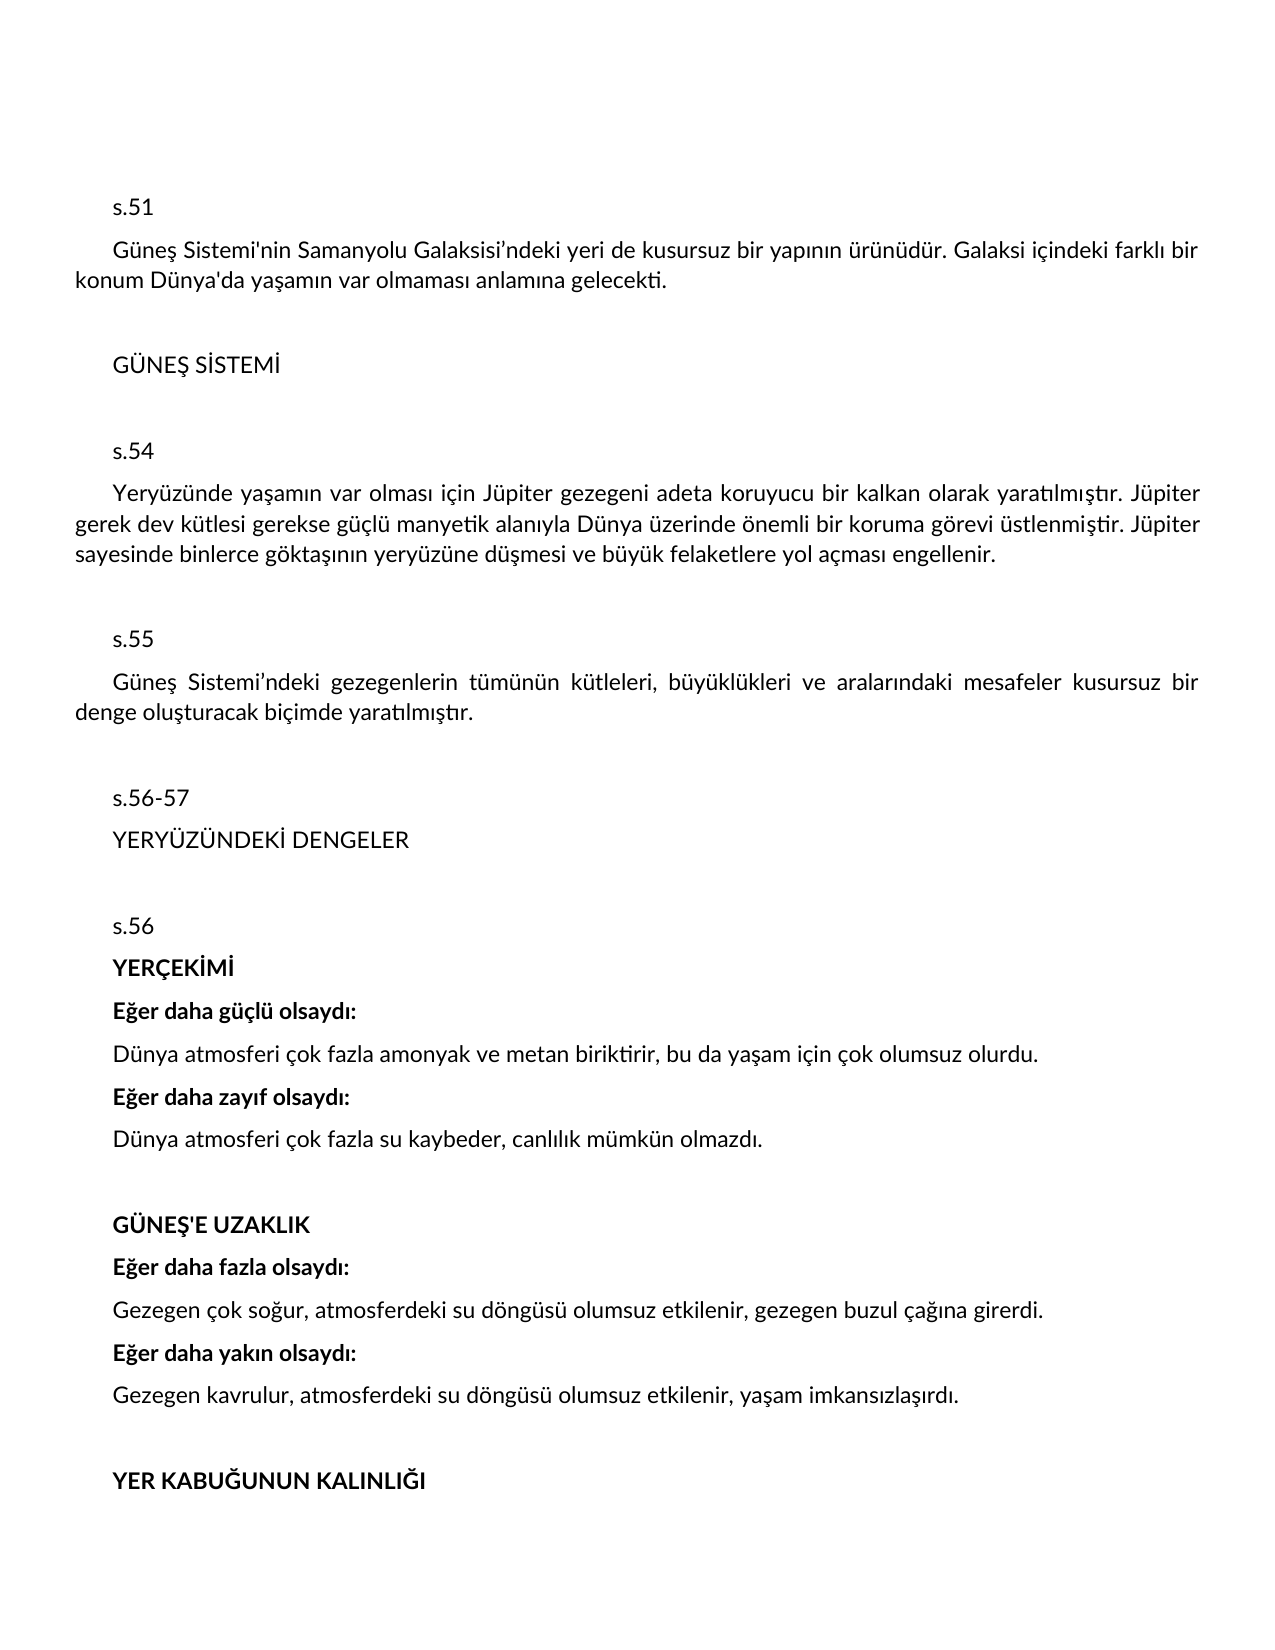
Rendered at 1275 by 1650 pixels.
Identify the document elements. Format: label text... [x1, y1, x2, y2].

text s.51 [75, 193, 1200, 220]
text Eğer daha zayıf olsaydı: [75, 1082, 1200, 1110]
text s.54 [75, 436, 1200, 464]
text Eğer daha güçlü olsaydı: [75, 997, 1200, 1024]
text Eğer daha fazla olsaydı: [75, 1253, 1200, 1281]
text Gezegen çok soğur, atmosferdeki su döngüsü olumsuz etkilenir, gezegen buzul çağına girerdi. [75, 1296, 1200, 1323]
text s.56 [75, 911, 1200, 939]
text Yeryüzünde yaşamın var olması için Jüpiter gezegeni adeta koruyucu bir kalkan olarak yaratılmıştır. Jüpiter gerek dev kütlesi gerekse güçlü manyetik alanıyla Dünya üzerinde önemli bir koruma görevi üstlenmiştir. Jüpiter sayesinde binlerce göktaşının yeryüzüne düşmesi ve büyük felaketlere yol açması engellenir. [75, 479, 1200, 567]
text GÜNEŞ SİSTEMİ [75, 351, 1200, 378]
text Eğer daha yakın olsaydı: [75, 1338, 1200, 1366]
text Gezegen kavrulur, atmosferdeki su döngüsü olumsuz etkilenir, yaşam imkansızlaşırdı. [75, 1381, 1200, 1409]
text YERYÜZÜNDEKİ DENGELER [75, 826, 1200, 853]
text Dünya atmosferi çok fazla su kaybeder, canlılık mümkün olmazdı. [75, 1125, 1200, 1152]
text Güneş Sistemi'nin Samanyolu Galaksisi’ndeki yeri de kusursuz bir yapının ürünüdür. Galaksi içindeki farklı bir konum Dünya'da yaşamın var olmaması anlamına gelecekti. [75, 235, 1200, 293]
text s.56-57 [75, 783, 1200, 811]
text Güneş Sistemi’ndeki gezegenlerin tümünün kütleleri, büyüklükleri ve aralarındaki mesafeler kusursuz bir denge oluşturacak biçimde yaratılmıştır. [75, 668, 1200, 725]
text s.55 [75, 625, 1200, 652]
text GÜNEŞ'E UZAKLIK [75, 1210, 1200, 1238]
text YERÇEKİMİ [75, 954, 1200, 982]
text YER KABUĞUNUN KALINLIĞI [75, 1467, 1200, 1494]
text Dünya atmosferi çok fazla amonyak ve metan biriktirir, bu da yaşam için çok olumsuz olurdu. [75, 1039, 1200, 1067]
